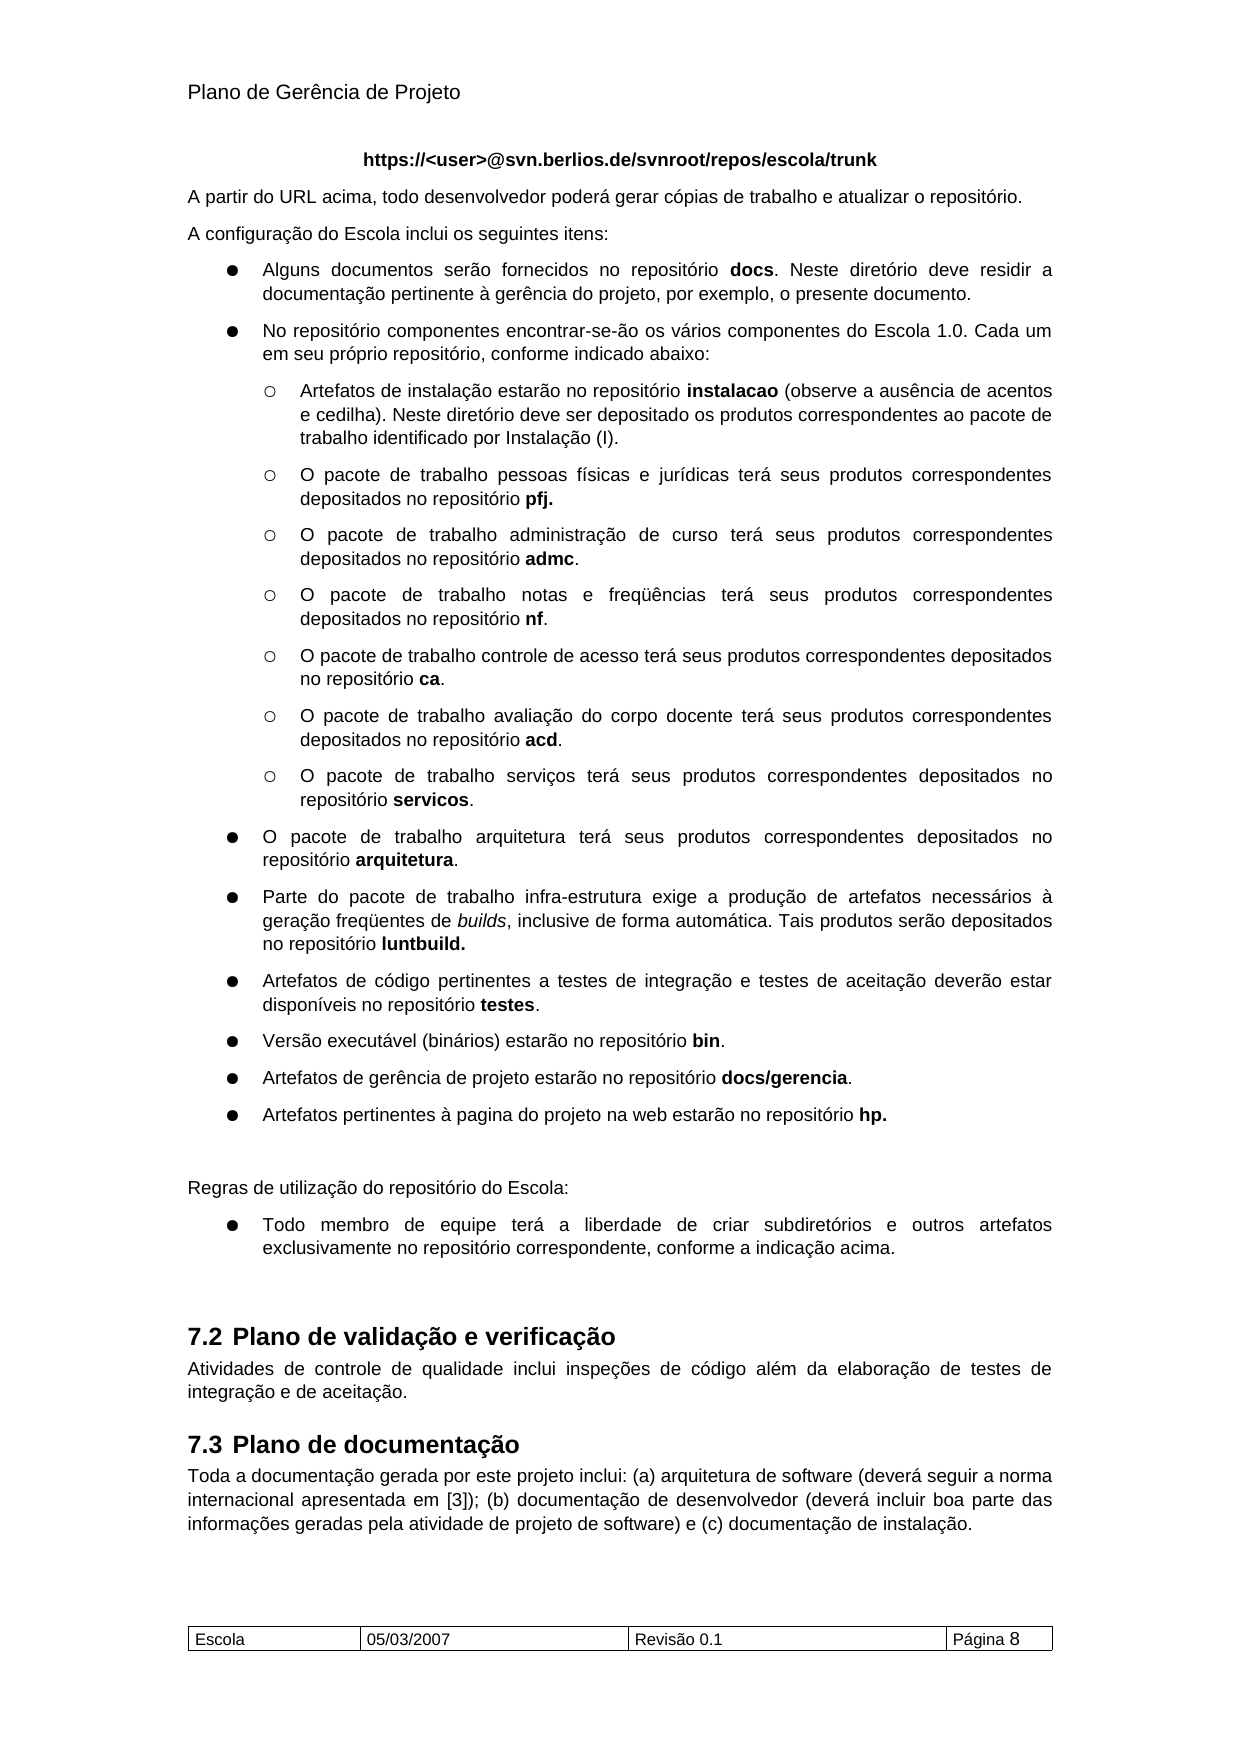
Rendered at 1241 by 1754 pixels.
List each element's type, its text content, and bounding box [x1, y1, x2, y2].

list Versão executável (binários) estarão no repositório bin. [225, 1029, 1053, 1052]
text Toda a documentação gerada por este projeto inclui: (a) arquitetura de software (deverá seguir a norma internacional apresentada em [3]); (b) documentação de desenvolvedor (deverá incluir boa parte das informações geradas pela atividade de projeto de software) e (c) documentação de instalação. [187, 1464, 1053, 1535]
list Todo membro de equipe terá a liberdade de criar subdiretórios e outros artefatos exclusivamente no repositório correspondente, conforme a indicação acima. [225, 1212, 1053, 1259]
list O pacote de trabalho avaliação do corpo docente terá seus produtos correspondentes depositados no repositório acd. [262, 704, 1053, 751]
list Artefatos de gerência de projeto estarão no repositório docs/gerencia. [225, 1066, 1053, 1089]
text https://<user>@svn.berlios.de/svnroot/repos/escola/trunk [187, 148, 1053, 171]
text Regras de utilização do repositório do Escola: [187, 1176, 1053, 1199]
list Artefatos de código pertinentes a testes de integração e testes de aceitação deverão estar disponíveis no repositório testes. [225, 968, 1053, 1016]
list Artefatos pertinentes à pagina do projeto na web estarão no repositório hp. [225, 1102, 1053, 1126]
list O pacote de trabalho pessoas físicas e jurídicas terá seus produtos correspondentes depositados no repositório pfj. [262, 462, 1053, 510]
subtitle Plano de documentação [187, 1434, 1053, 1458]
list No repositório componentes encontrar-se-ão os vários componentes do Escola 1.0. Cada um em seu próprio repositório, conforme indicado abaixo: [225, 318, 1053, 365]
text A partir do URL acima, todo desenvolvedor poderá gerar cópias de trabalho e atualizar o repositório. [187, 184, 1053, 208]
list O pacote de trabalho arquitetura terá seus produtos correspondentes depositados no repositório arquitetura. [225, 824, 1053, 872]
text A configuração do Escola inclui os seguintes itens: [187, 221, 1053, 245]
list Alguns documentos serão fornecidos no repositório docs. Neste diretório deve residir a documentação pertinente à gerência do projeto, por exemplo, o presente documento. [225, 258, 1053, 305]
list O pacote de trabalho notas e freqüências terá seus produtos correspondentes depositados no repositório nf. [262, 583, 1053, 630]
list Parte do pacote de trabalho infra-estrutura exige a produção de artefatos necessários à geração freqüentes de builds, inclusive de forma automática. Tais produtos serão depositados no repositório luntbuild. [225, 884, 1053, 956]
subtitle Plano de validação e verificação [187, 1327, 1053, 1351]
list O pacote de trabalho serviços terá seus produtos correspondentes depositados no repositório servicos. [262, 764, 1053, 811]
list O pacote de trabalho administração de curso terá seus produtos correspondentes depositados no repositório admc. [262, 523, 1053, 570]
list Artefatos de instalação estarão no repositório instalacao (observe a ausência de acentos e cedilha). Neste diretório deve ser depositado os produtos correspondentes ao pacote de trabalho identificado por Instalação (I). [262, 378, 1053, 449]
text Atividades de controle de qualidade inclui inspeções de código além da elaboração de testes de integração e de aceitação. [187, 1356, 1053, 1404]
list O pacote de trabalho controle de acesso terá seus produtos correspondentes depositados no repositório ca. [262, 643, 1053, 691]
